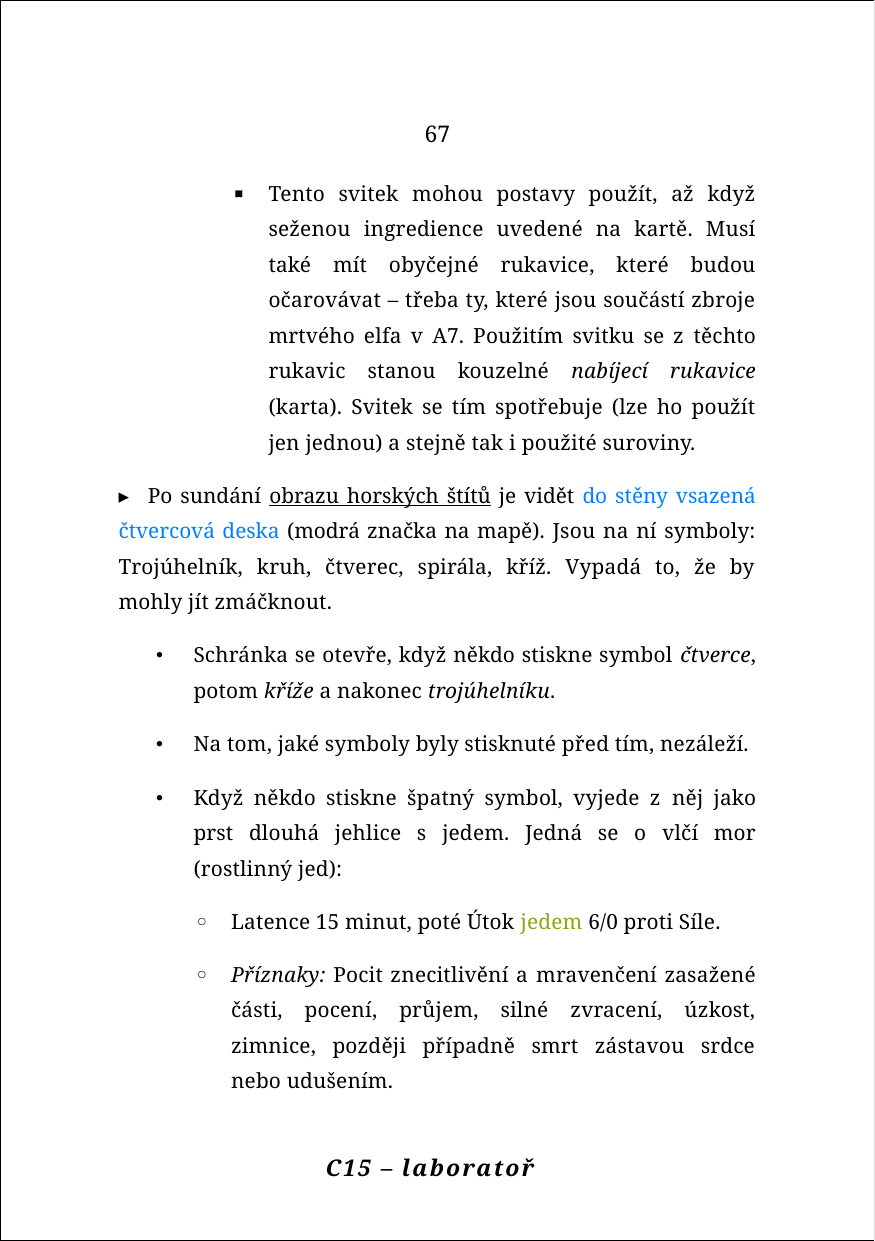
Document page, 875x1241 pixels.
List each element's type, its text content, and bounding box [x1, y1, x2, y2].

list Schránka se otevře, když někdo stiskne symbol čtverce, potom kříže a⁠ nakonec trojúhelníku. [156, 641, 756, 704]
list Příznaky: Pocit znecitlivění a⁠ mravenčení zasažené části, pocení, průjem, silné zvracení, úzkost, zimnice, později případně smrt zástavou srdce nebo udušením. [193, 960, 756, 1095]
list Když někdo stiskne špatný symbol, vyjede z⁠ něj jako prst dlouhá jehlice s⁠ jedem. Jedná se o⁠ vlčí mor (rostlinný jed): [156, 783, 756, 882]
list Tento svitek mohou postavy použít, až když seženou ingredience uvedené na kartě. Musí také mít obyčejné rukavice, které budou očarovávat – třeba ty, které jsou součástí zbroje mrtvého elfa v⁠ A7. Použitím svitku se z⁠ těchto rukavic stanou kouzelné nabíjecí rukavice (karta). Svitek se tím spotřebuje (lze ho použít jen jednou) a⁠ stejně tak i⁠ použité suroviny. [231, 179, 756, 456]
list Latence 15 minut, poté Útok jedem 6/0 proti Síle. [193, 907, 756, 935]
text ▸ Po sundání obrazu horských štítů je vidět do stěny vsazená čtvercová deska (modrá značka na mapě). Jsou na ní symboly: Trojúhelník, kruh, čtverec, spirála, kříž. Vypadá to, že by mohly jít zmáčknout. [118, 481, 756, 616]
list Na tom, jaké symboly byly stisknuté před tím, nezáleží. [156, 729, 756, 758]
